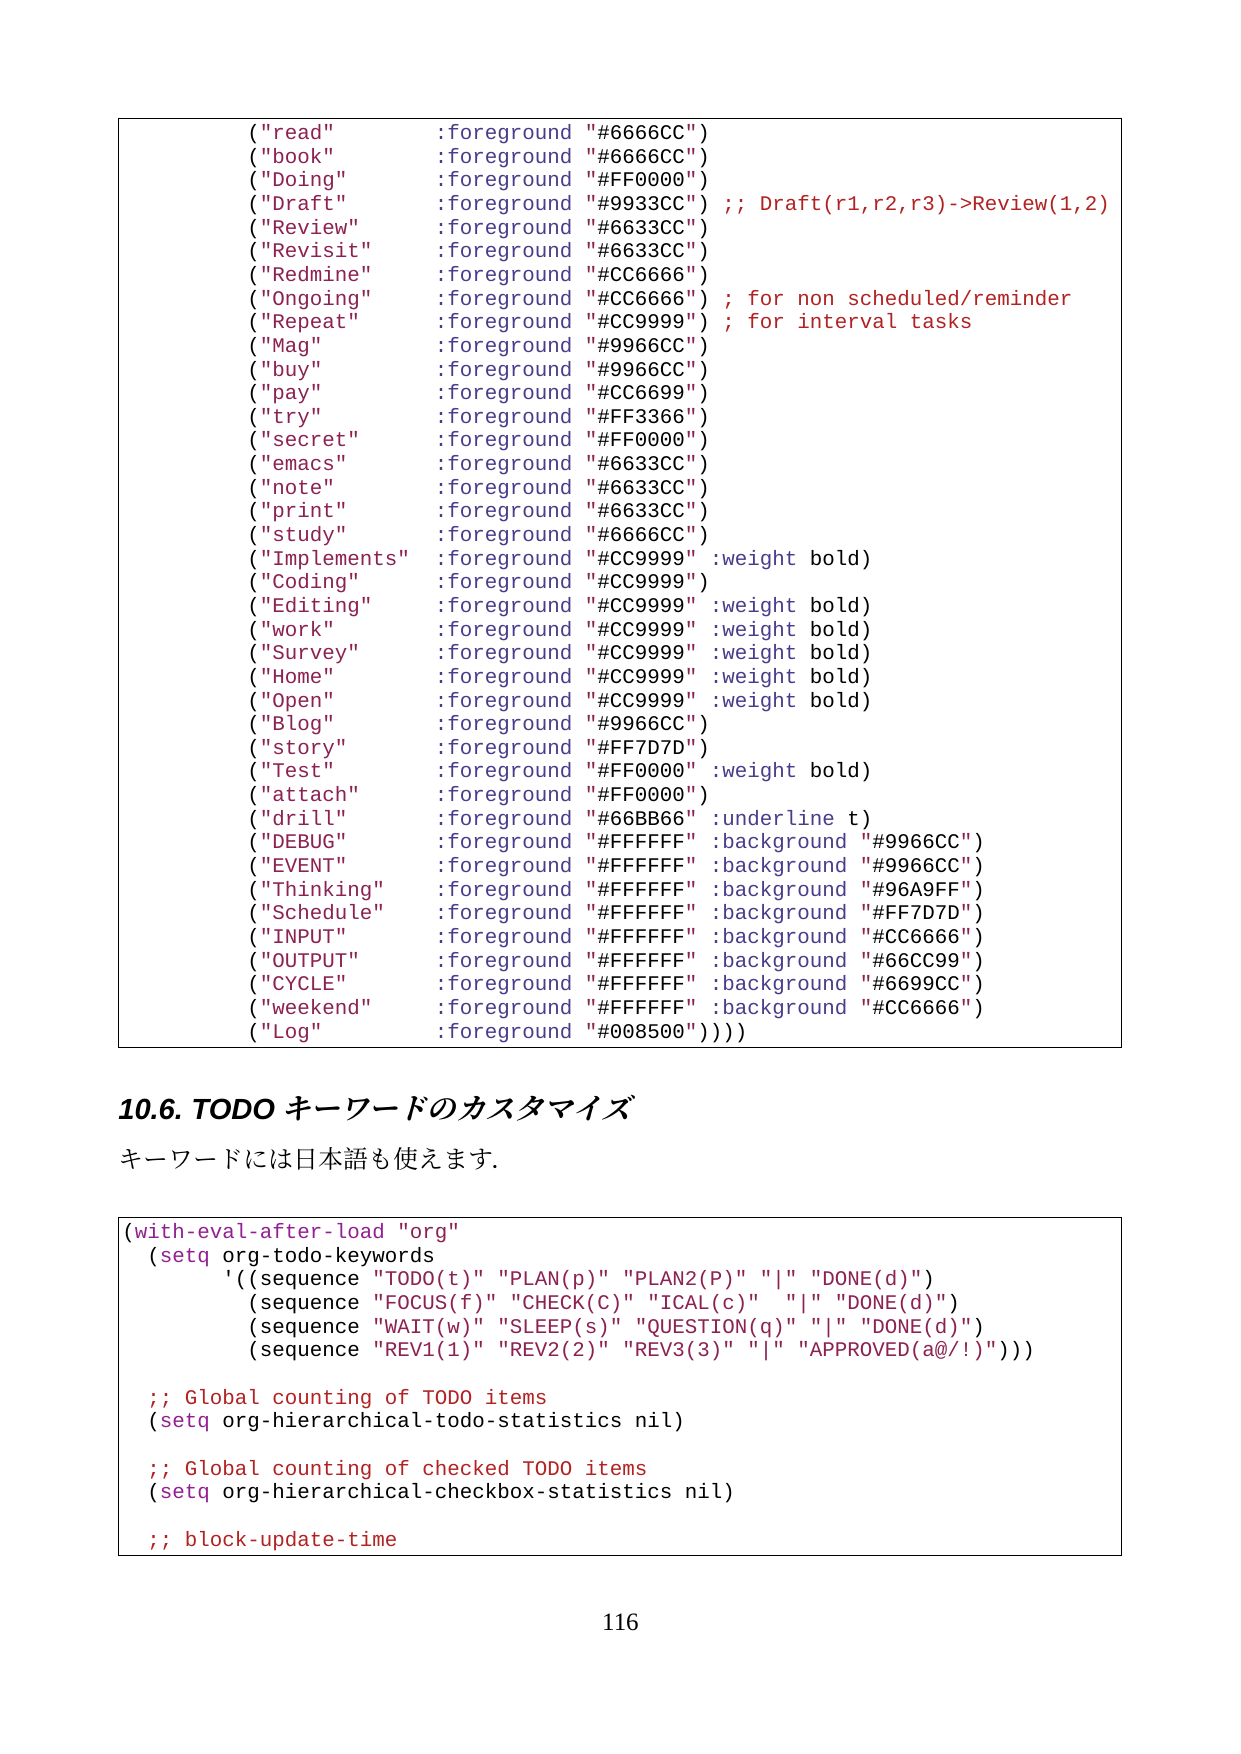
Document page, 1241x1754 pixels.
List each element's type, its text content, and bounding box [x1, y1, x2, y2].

text ("attach" :foreground "#FF0000") [119, 780, 1121, 804]
text ("Log" :foreground "#008500")))) [119, 1017, 1121, 1047]
subtitle TODOキーワードのカスタマイズ [118, 1086, 1122, 1127]
text キーワードには日本語も使えます． [118, 1140, 1122, 1205]
text (setq org-hierarchical-todo-statistics nil) [119, 1406, 1121, 1430]
text ("pay" :foreground "#CC6699") [119, 378, 1121, 402]
text ("Ongoing" :foreground "#CC6666") ; for non scheduled/reminder [119, 284, 1121, 307]
text (setq org-hierarchical-checkbox-statistics nil) [119, 1477, 1121, 1501]
text ("Redmine" :foreground "#CC6666") [119, 260, 1121, 284]
text ("CYCLE" :foreground "#FFFFFF" :background "#6699CC") [119, 969, 1121, 993]
text ("Draft" :foreground "#9933CC") ;; Draft(r1,r2,r3)->Review(1,2) [119, 189, 1121, 213]
text ("DEBUG" :foreground "#FFFFFF" :background "#9966CC") [119, 827, 1121, 851]
text ("Editing" :foreground "#CC9999" :weight bold) [119, 591, 1121, 615]
text (sequence "FOCUS(f)" "CHECK(C)" "ICAL(c)" "|" "DONE(d)") [119, 1288, 1121, 1312]
text ;; Global counting of checked TODO items [119, 1454, 1121, 1477]
text ("Test" :foreground "#FF0000" :weight bold) [119, 757, 1121, 780]
text ("weekend" :foreground "#FFFFFF" :background "#CC6666") [119, 993, 1121, 1017]
text ("work" :foreground "#CC9999" :weight bold) [119, 615, 1121, 638]
text ("Revisit" :foreground "#6633CC") [119, 236, 1121, 260]
text ("drill" :foreground "#66BB66" :underline t) [119, 804, 1121, 827]
text ("Open" :foreground "#CC9999" :weight bold) [119, 686, 1121, 709]
text (setq org-todo-keywords [119, 1241, 1121, 1264]
text ("INPUT" :foreground "#FFFFFF" :background "#CC6666") [119, 922, 1121, 946]
text ("study" :foreground "#6666CC") [119, 520, 1121, 544]
text ("emacs" :foreground "#6633CC") [119, 449, 1121, 473]
text ;; Global counting of TODO items [119, 1383, 1121, 1406]
text ("secret" :foreground "#FF0000") [119, 426, 1121, 449]
text ("Blog" :foreground "#9966CC") [119, 709, 1121, 733]
text ("Thinking" :foreground "#FFFFFF" :background "#96A9FF") [119, 875, 1121, 898]
text ("buy" :foreground "#9966CC") [119, 354, 1121, 378]
text ("Schedule" :foreground "#FFFFFF" :background "#FF7D7D") [119, 898, 1121, 922]
text ("Home" :foreground "#CC9999" :weight bold) [119, 662, 1121, 686]
text ("Implements" :foreground "#CC9999" :weight bold) [119, 544, 1121, 567]
text ("Mag" :foreground "#9966CC") [119, 331, 1121, 354]
text ("Repeat" :foreground "#CC9999") ; for interval tasks [119, 307, 1121, 331]
text ("Review" :foreground "#6633CC") [119, 213, 1121, 236]
text ("try" :foreground "#FF3366") [119, 402, 1121, 426]
text ("EVENT" :foreground "#FFFFFF" :background "#9966CC") [119, 851, 1121, 875]
text ("note" :foreground "#6633CC") [119, 473, 1121, 496]
text ("Coding" :foreground "#CC9999") [119, 567, 1121, 591]
text '((sequence "TODO(t)" "PLAN(p)" "PLAN2(P)" "|" "DONE(d)") [119, 1264, 1121, 1288]
text ;; block-update-time [119, 1524, 1121, 1555]
text ("OUTPUT" :foreground "#FFFFFF" :background "#66CC99") [119, 946, 1121, 969]
text ("story" :foreground "#FF7D7D") [119, 733, 1121, 757]
text ("Doing" :foreground "#FF0000") [119, 165, 1121, 189]
text (sequence "WAIT(w)" "SLEEP(s)" "QUESTION(q)" "|" "DONE(d)") [119, 1312, 1121, 1335]
text (with-eval-after-load "org" [119, 1218, 1121, 1241]
text ("print" :foreground "#6633CC") [119, 496, 1121, 520]
text ("Survey" :foreground "#CC9999" :weight bold) [119, 638, 1121, 662]
text ("read" :foreground "#6666CC") [119, 119, 1121, 142]
text (sequence "REV1(1)" "REV2(2)" "REV3(3)" "|" "APPROVED(a@/!)"))) [119, 1335, 1121, 1359]
text ("book" :foreground "#6666CC") [119, 142, 1121, 165]
